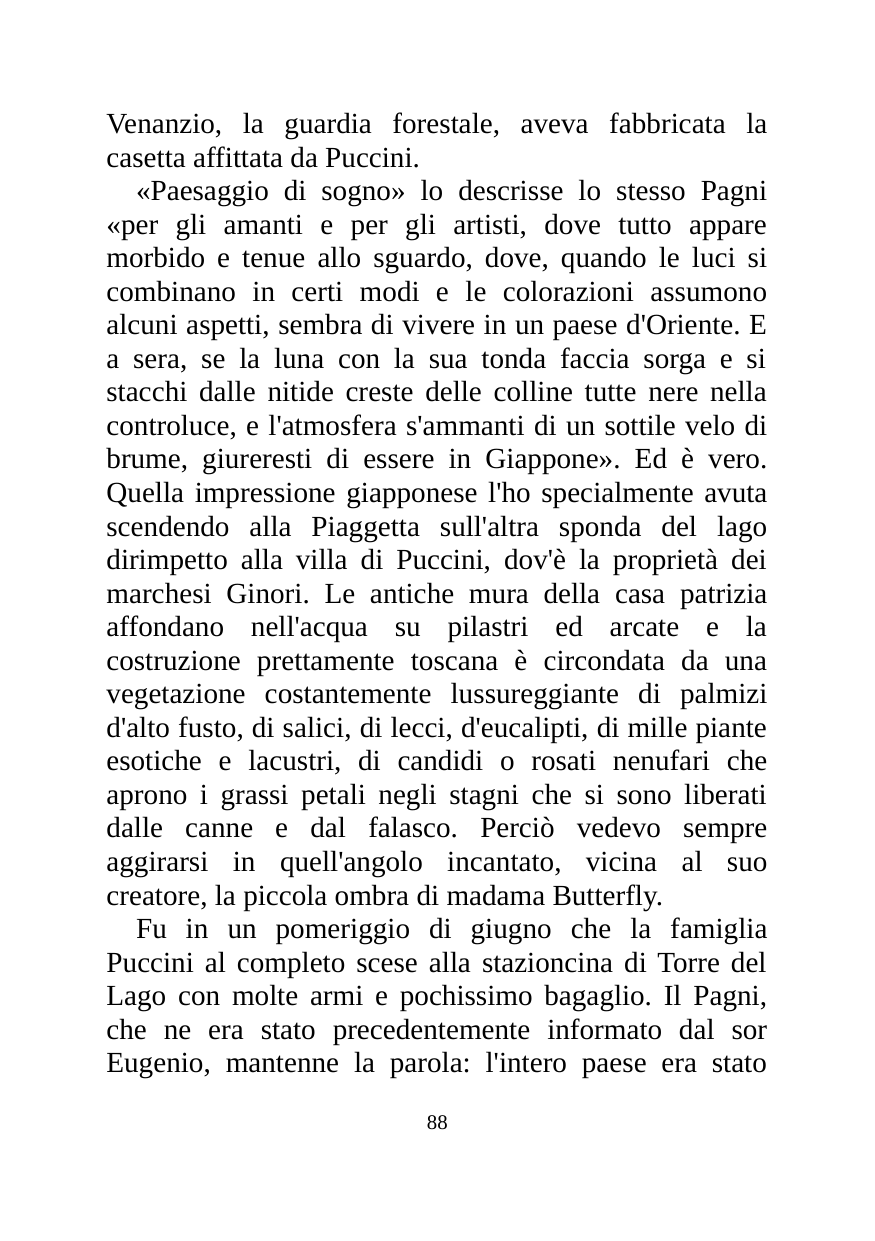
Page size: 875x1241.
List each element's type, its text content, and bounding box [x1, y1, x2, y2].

text Venanzio, la guardia forestale, aveva fabbricata la casetta affittata da Puccini. [106, 106, 768, 173]
text Fu in un pomeriggio di giugno che la famiglia Puccini al completo scese alla stazioncina di Torre del Lago con molte armi e pochissimo bagaglio. Il Pagni, che ne era stato precedentemente informato dal sor Eugenio, mantenne la parola: l'intero paese era stato [106, 911, 768, 1079]
text «Paesaggio di sogno» lo descrisse lo stesso Pagni «per gli amanti e per gli artisti, dove tutto appare morbido e tenue allo sguardo, dove, quando le luci si combinano in certi modi e le colorazioni assumono alcuni aspetti, sembra di vivere in un paese d'Oriente. E a sera, se la luna con la sua tonda faccia sorga e si stacchi dalle nitide creste delle colline tutte nere nella controluce, e l'atmosfera s'ammanti di un sottile velo di brume, giureresti di essere in Giappone». Ed è vero. Quella impressione giapponese l'ho specialmente avuta scendendo alla Piaggetta sull'altra sponda del lago dirimpetto alla villa di Puccini, dov'è la proprietà dei marchesi Ginori. Le antiche mura della casa patrizia affondano nell'acqua su pilastri ed arcate e la costruzione prettamente toscana è circondata da una vegetazione costantemente lussureggiante di palmizi d'alto fusto, di salici, di lecci, d'eucalipti, di mille piante esotiche e lacustri, di candidi o rosati nenufari che aprono i grassi petali negli stagni che si sono liberati dalle canne e dal falasco. Perciò vedevo sempre aggirarsi in quell'angolo incantato, vicina al suo creatore, la piccola ombra di madama Butterfly. [106, 173, 768, 911]
